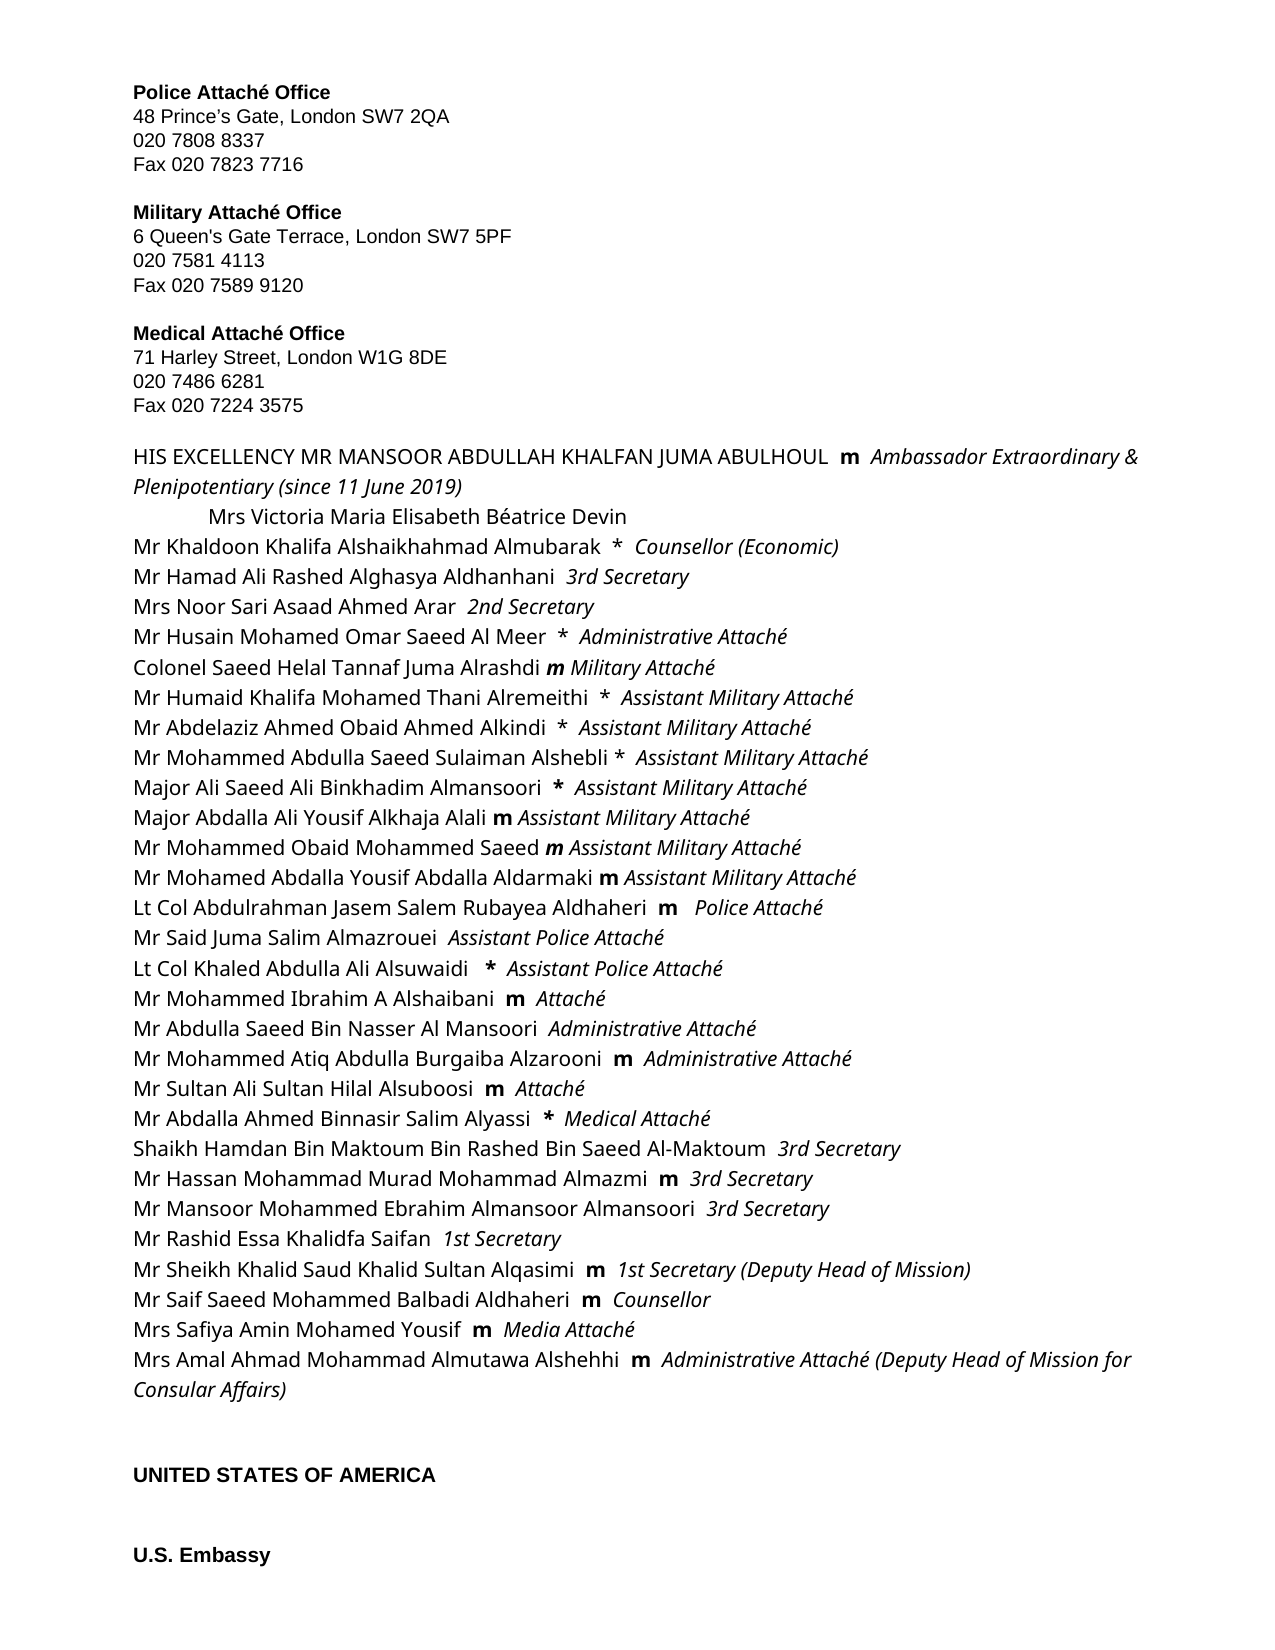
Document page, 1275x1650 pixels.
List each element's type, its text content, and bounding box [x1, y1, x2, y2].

text Mr Said Juma Salim Almazrouei Assistant Police Attaché [133, 923, 1181, 952]
text Mr Abdalla Ahmed Binnasir Salim Alyassi * Medical Attaché [133, 1104, 1181, 1133]
text Medical Attaché Office [133, 322, 1181, 344]
text Mrs Noor Sari Asaad Ahmed Arar 2nd Secretary [133, 592, 1181, 621]
text Mr Rashid Essa Khalidfa Saifan 1st Secretary [133, 1224, 1181, 1253]
text Mr Mohammed Abdulla Saeed Sulaiman Alshebli * Assistant Military Attaché [133, 743, 1181, 771]
text Mr Abdelaziz Ahmed Obaid Ahmed Alkindi * Assistant Military Attaché [133, 713, 1181, 741]
text 020 7581 4113 [133, 249, 1181, 272]
text Mr Mohamed Abdalla Yousif Abdalla Aldarmaki m Assistant Military Attaché [133, 863, 1181, 892]
text Lt Col Khaled Abdulla Ali Alsuwaidi * Assistant Police Attaché [133, 954, 1181, 982]
text Lt Col Abdulrahman Jasem Salem Rubayea Aldhaheri m Police Attaché [133, 893, 1181, 922]
text Fax 020 7823 7716 [133, 153, 1181, 176]
text Colonel Saeed Helal Tannaf Juma Alrashdi m Military Attaché [133, 653, 1181, 681]
text HIS EXCELLENCY MR MANSOOR ABDULLAH KHALFAN JUMA ABULHOUL m Ambassador Extraordinary & Plenipotentiary (since 11 June 2019) [133, 442, 1181, 500]
text 020 7486 6281 [133, 370, 1181, 392]
text 020 7808 8337 [133, 129, 1181, 152]
text Mr Khaldoon Khalifa Alshaikhahmad Almubarak * Counsellor (Economic) [133, 532, 1181, 561]
text Military Attaché Office [133, 201, 1181, 224]
text Mr Mohammed Ibrahim A Alshaibani m Attaché [133, 984, 1181, 1012]
text Mrs Safiya Amin Mohamed Yousif m Media Attaché [133, 1315, 1181, 1343]
text Mr Mohammed Atiq Abdulla Burgaiba Alzarooni m Administrative Attaché [133, 1044, 1181, 1072]
text Fax 020 7589 9120 [133, 273, 1181, 296]
text Fax 020 7224 3575 [133, 394, 1181, 416]
text U.S. Embassy [133, 1543, 1181, 1567]
text Mrs Amal Ahmad Mohammad Almutawa Alshehhi m Administrative Attaché (Deputy Head of Mission for Consular Affairs) [133, 1345, 1181, 1403]
text Mr Sultan Ali Sultan Hilal Alsuboosi m Attaché [133, 1074, 1181, 1102]
text Mr Hassan Mohammad Murad Mohammad Almazmi m 3rd Secretary [133, 1164, 1181, 1193]
text Mr Hamad Ali Rashed Alghasya Aldhanhani 3rd Secretary [133, 562, 1181, 591]
text Major Abdalla Ali Yousif Alkhaja Alali m Assistant Military Attaché [133, 803, 1181, 832]
text 48 Prince’s Gate, London SW7 2QA [133, 105, 1181, 128]
text Major Ali Saeed Ali Binkhadim Almansoori * Assistant Military Attaché [133, 773, 1181, 801]
text Police Attaché Office [133, 81, 1181, 104]
text Mr Mansoor Mohammed Ebrahim Almansoor Almansoori 3rd Secretary [133, 1194, 1181, 1223]
text Mrs Victoria Maria Elisabeth Béatrice Devin [133, 502, 1181, 531]
text 6 Queen's Gate Terrace, London SW7 5PF [133, 225, 1181, 248]
text UNITED STATES OF AMERICA [133, 1463, 1181, 1487]
text Mr Saif Saeed Mohammed Balbadi Aldhaheri m Counsellor [133, 1285, 1181, 1313]
text Mr Mohammed Obaid Mohammed Saeed m Assistant Military Attaché [133, 833, 1181, 862]
text Mr Husain Mohamed Omar Saeed Al Meer * Administrative Attaché [133, 622, 1181, 651]
text Mr Abdulla Saeed Bin Nasser Al Mansoori Administrative Attaché [133, 1014, 1181, 1042]
text Mr Humaid Khalifa Mohamed Thani Alremeithi * Assistant Military Attaché [133, 683, 1181, 711]
text Mr Sheikh Khalid Saud Khalid Sultan Alqasimi m 1st Secretary (Deputy Head of Mission) [133, 1255, 1181, 1283]
text Shaikh Hamdan Bin Maktoum Bin Rashed Bin Saeed Al-Maktoum 3rd Secretary [133, 1134, 1181, 1163]
text 71 Harley Street, London W1G 8DE [133, 346, 1181, 368]
